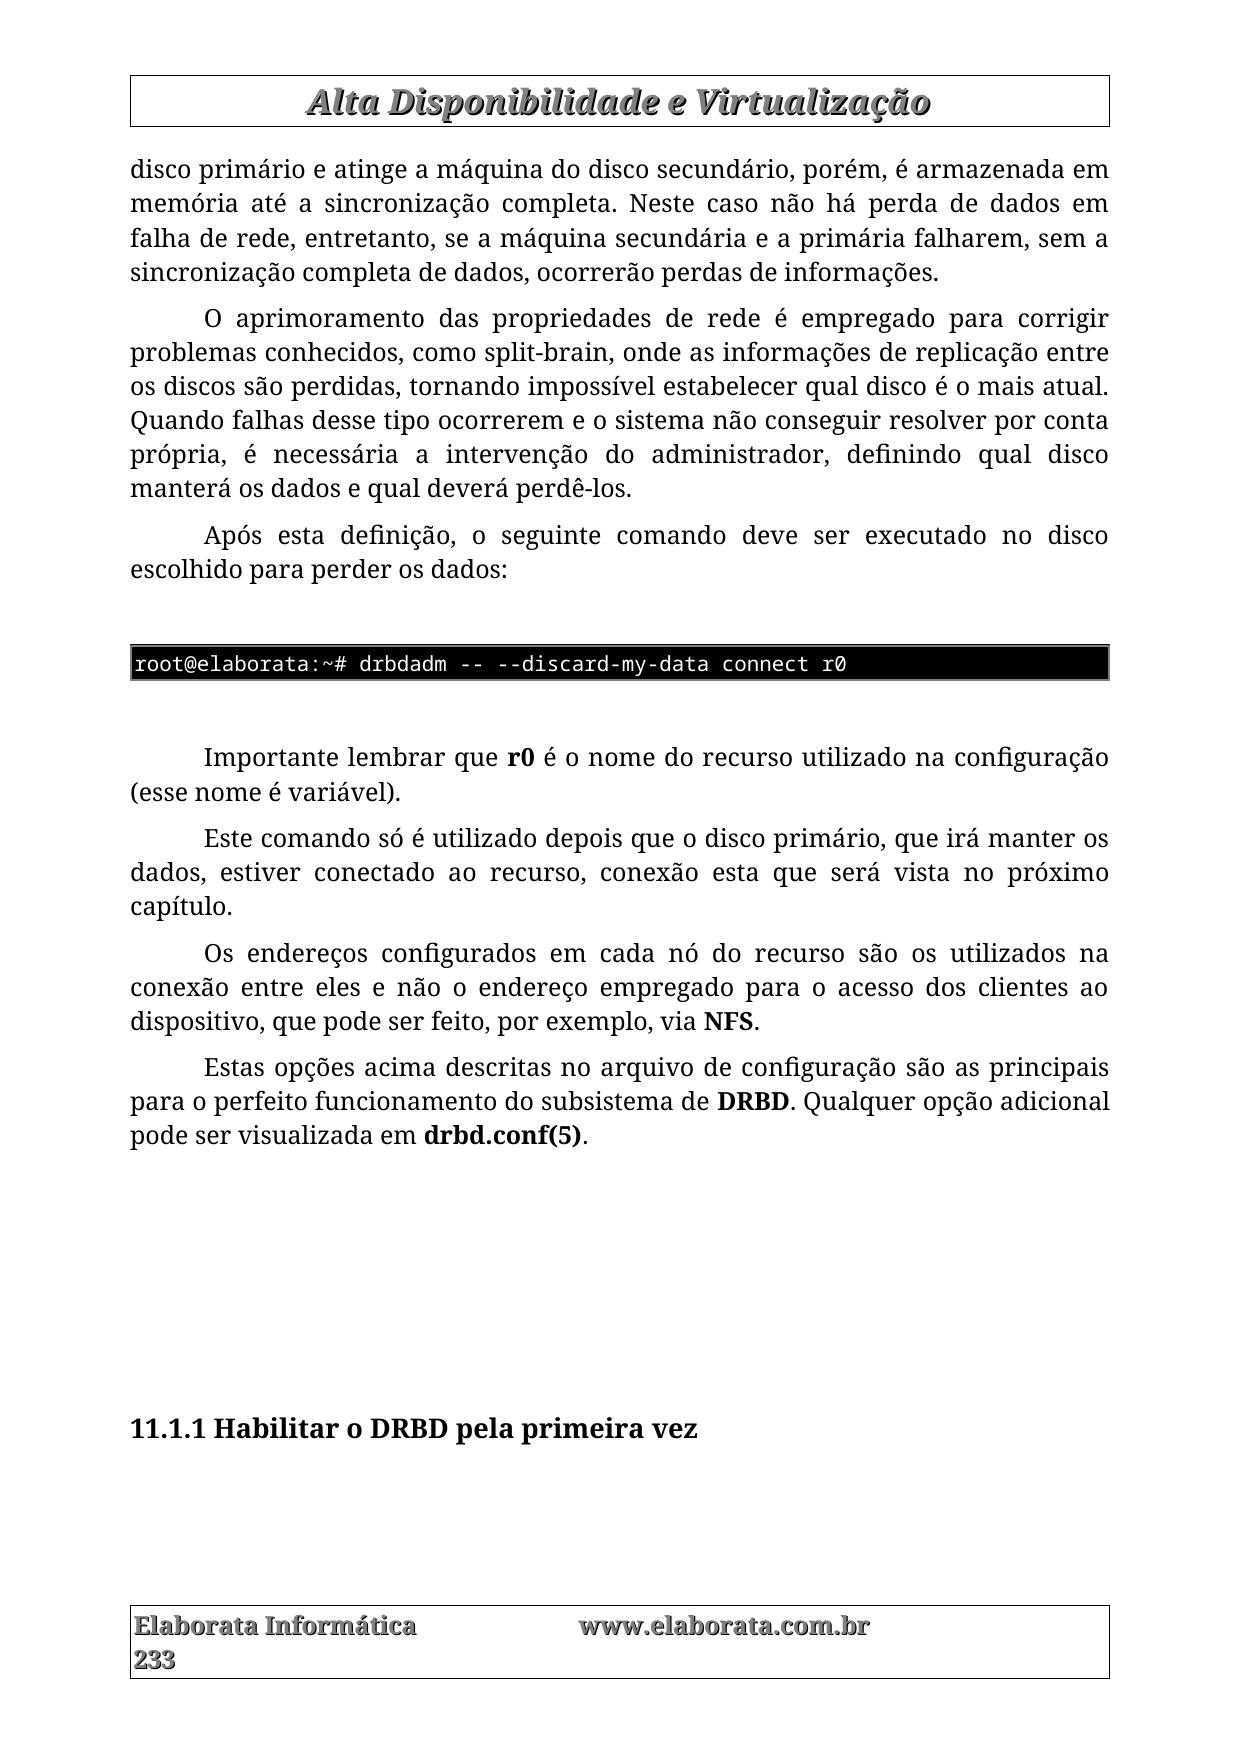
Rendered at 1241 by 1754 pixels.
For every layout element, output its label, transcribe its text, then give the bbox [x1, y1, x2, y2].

text Estas opções acima descritas no arquivo de configuração são as principais para o perfeito funcionamento do subsistema de DRBD. Qualquer opção adicional pode ser visualizada em drbd.conf(5). [130, 1050, 1110, 1152]
text Importante lembrar que r0 é o nome do recurso utilizado na configuração (esse nome é variável). [130, 740, 1110, 808]
text disco primário e atinge a máquina do disco secundário, porém, é armazenada em memória até a sincronização completa. Neste caso não há perda de dados em falha de rede, entretanto, se a máquina secundária e a primária falharem, sem a sincronização completa de dados, ocorrerão perdas de informações. [130, 152, 1110, 288]
text Este comando só é utilizado depois que o disco primário, que irá manter os dados, estiver conectado ao recurso, conexão esta que será vista no próximo capítulo. [130, 821, 1110, 923]
text Os endereços configurados em cada nó do recurso são os utilizados na conexão entre eles e não o endereço empregado para o acesso dos clientes ao dispositivo, que pode ser feito, por exemplo, via NFS. [130, 935, 1110, 1037]
text Após esta definição, o seguinte comando deve ser executado no disco escolhido para perder os dados: [130, 517, 1110, 586]
subtitle Habilitar o DRBD pela primeira vez [130, 1409, 1110, 1446]
text O aprimoramento das propriedades de rede é empregado para corrigir problemas conhecidos, como split-brain, onde as informações de replicação entre os discos são perdidas, tornando impossível estabelecer qual disco é o mais atual. Quando falhas desse tipo ocorrerem e o sistema não conseguir resolver por conta própria, é necessária a intervenção do administrador, definindo qual disco manterá os dados e qual deverá perdê-los. [130, 301, 1110, 505]
text root@elaborata:~# drbdadm -- --discard-my-data connect r0 [132, 647, 1108, 679]
